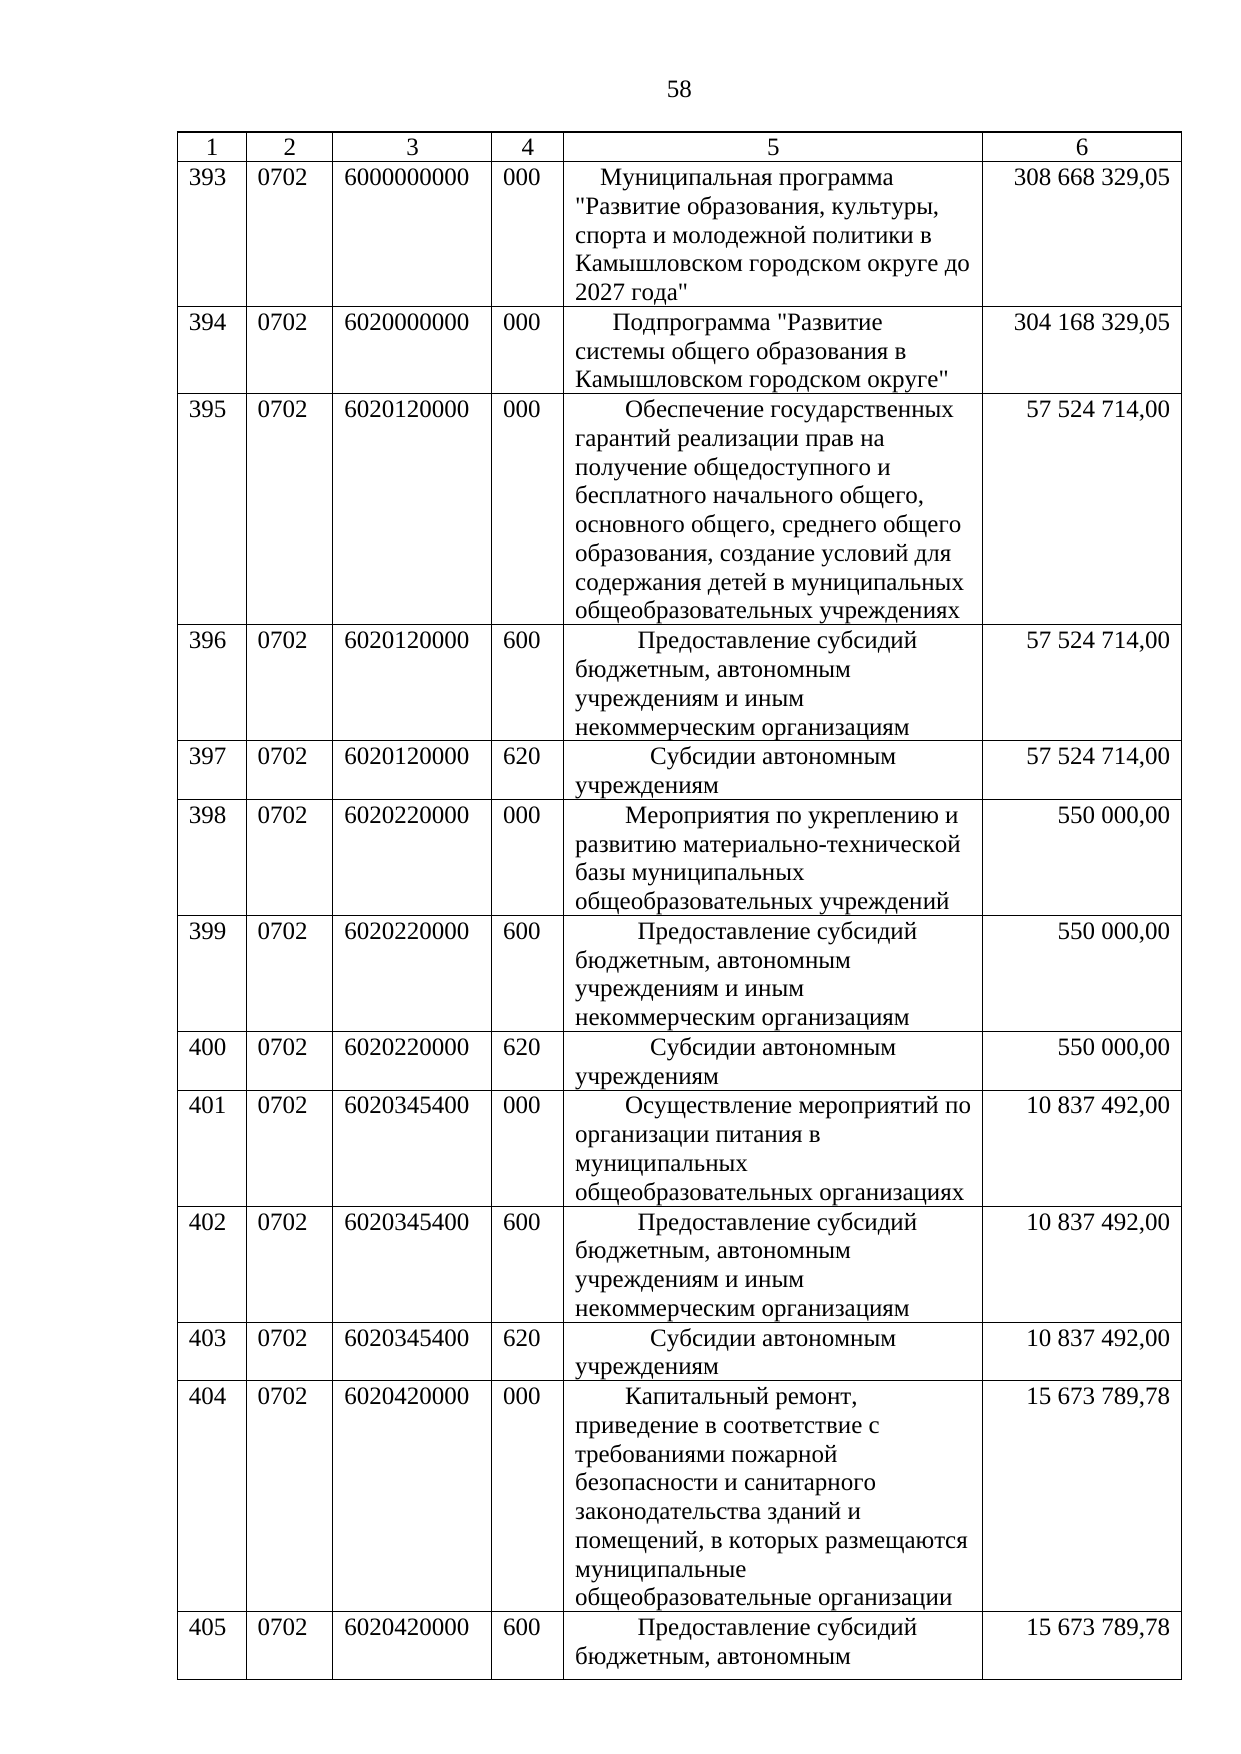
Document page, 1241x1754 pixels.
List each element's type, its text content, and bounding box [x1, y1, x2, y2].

table_cell Подпрограмма "Развитие системы общего образования в Камышловском городском округе" [564, 307, 982, 393]
table_cell 399 [178, 916, 246, 1031]
table_cell 308 668 329,05 [983, 162, 1181, 306]
table_cell 620 [492, 741, 563, 799]
table_cell 404 [178, 1381, 246, 1611]
table_cell 600 [492, 1207, 563, 1322]
table_cell Муниципальная программа "Развитие образования, культуры, спорта и молодежной политики в Камышловском городском округе до 2027 года" [564, 162, 982, 306]
table_cell 6020120000 [333, 394, 491, 624]
table_cell Обеспечение государственных гарантий реализации прав на получение общедоступного и бесплатного начального общего, основного общего, среднего общего образования, создание условий для содержания детей в муниципальных общеобразовательных учреждениях [564, 394, 982, 624]
table_cell 0702 [247, 800, 332, 915]
table_cell 10 837 492,00 [983, 1323, 1181, 1380]
table_header 3 [333, 133, 491, 161]
table_cell 6020220000 [333, 800, 491, 915]
table_cell 403 [178, 1323, 246, 1380]
table_cell Предоставление субсидий бюджетным, автономным учреждениям и иным некоммерческим организациям [564, 625, 982, 740]
table_cell Предоставление субсидий бюджетным, автономным [564, 1612, 982, 1679]
table_cell 000 [492, 394, 563, 624]
table_header 4 [492, 133, 563, 161]
table_cell 15 673 789,78 [983, 1381, 1181, 1611]
table_cell 57 524 714,00 [983, 625, 1181, 740]
table_cell 0702 [247, 1612, 332, 1679]
table_cell 394 [178, 307, 246, 393]
table_header 6 [983, 133, 1181, 161]
table_cell 0702 [247, 1323, 332, 1380]
table_cell 6020345400 [333, 1091, 491, 1206]
table_cell 0702 [247, 625, 332, 740]
table_cell 396 [178, 625, 246, 740]
table_cell 6020345400 [333, 1207, 491, 1322]
table_cell 6000000000 [333, 162, 491, 306]
table_cell 401 [178, 1091, 246, 1206]
table_cell 550 000,00 [983, 1032, 1181, 1089]
table_cell 6020000000 [333, 307, 491, 393]
table_cell Мероприятия по укреплению и развитию материально-технической базы муниципальных общеобразовательных учреждений [564, 800, 982, 915]
table_cell Осуществление мероприятий по организации питания в муниципальных общеобразовательных организациях [564, 1091, 982, 1206]
table_cell 550 000,00 [983, 800, 1181, 915]
table_cell 6020345400 [333, 1323, 491, 1380]
table_cell 000 [492, 307, 563, 393]
table_cell 6020420000 [333, 1381, 491, 1611]
table_cell 000 [492, 1091, 563, 1206]
table_cell 000 [492, 162, 563, 306]
table_cell 6020420000 [333, 1612, 491, 1679]
table_cell 393 [178, 162, 246, 306]
table_cell 402 [178, 1207, 246, 1322]
table_cell Предоставление субсидий бюджетным, автономным учреждениям и иным некоммерческим организациям [564, 1207, 982, 1322]
table_cell 10 837 492,00 [983, 1091, 1181, 1206]
table_cell 15 673 789,78 [983, 1612, 1181, 1679]
table_cell 10 837 492,00 [983, 1207, 1181, 1322]
table_cell 6020220000 [333, 916, 491, 1031]
table_cell 0702 [247, 1091, 332, 1206]
table_cell Субсидии автономным учреждениям [564, 1323, 982, 1380]
table_cell 0702 [247, 1207, 332, 1322]
table_header 2 [247, 133, 332, 161]
table_cell 0702 [247, 1381, 332, 1611]
table_cell 620 [492, 1323, 563, 1380]
table_cell 550 000,00 [983, 916, 1181, 1031]
table_cell 57 524 714,00 [983, 394, 1181, 624]
table_cell 57 524 714,00 [983, 741, 1181, 799]
table_cell 0702 [247, 394, 332, 624]
table_cell 405 [178, 1612, 246, 1679]
table_cell 600 [492, 916, 563, 1031]
table_cell 000 [492, 1381, 563, 1611]
table_cell 0702 [247, 741, 332, 799]
table_cell 6020220000 [333, 1032, 491, 1089]
table_cell 0702 [247, 916, 332, 1031]
table_cell 600 [492, 1612, 563, 1679]
table_cell Предоставление субсидий бюджетным, автономным учреждениям и иным некоммерческим организациям [564, 916, 982, 1031]
table_cell Капитальный ремонт, приведение в соответствие с требованиями пожарной безопасности и санитарного законодательства зданий и помещений, в которых размещаются муниципальные общеобразовательные организации [564, 1381, 982, 1611]
table_cell 397 [178, 741, 246, 799]
table_header 1 [178, 133, 246, 161]
table_cell Субсидии автономным учреждениям [564, 741, 982, 799]
table_cell 400 [178, 1032, 246, 1089]
table_cell 395 [178, 394, 246, 624]
table_cell 0702 [247, 162, 332, 306]
table_cell 600 [492, 625, 563, 740]
table_cell Субсидии автономным учреждениям [564, 1032, 982, 1089]
table_cell 0702 [247, 307, 332, 393]
table_cell 6020120000 [333, 741, 491, 799]
table_cell 6020120000 [333, 625, 491, 740]
table_cell 0702 [247, 1032, 332, 1089]
table_cell 304 168 329,05 [983, 307, 1181, 393]
table_cell 620 [492, 1032, 563, 1089]
table_cell 398 [178, 800, 246, 915]
table_header 5 [564, 133, 982, 161]
table_cell 000 [492, 800, 563, 915]
